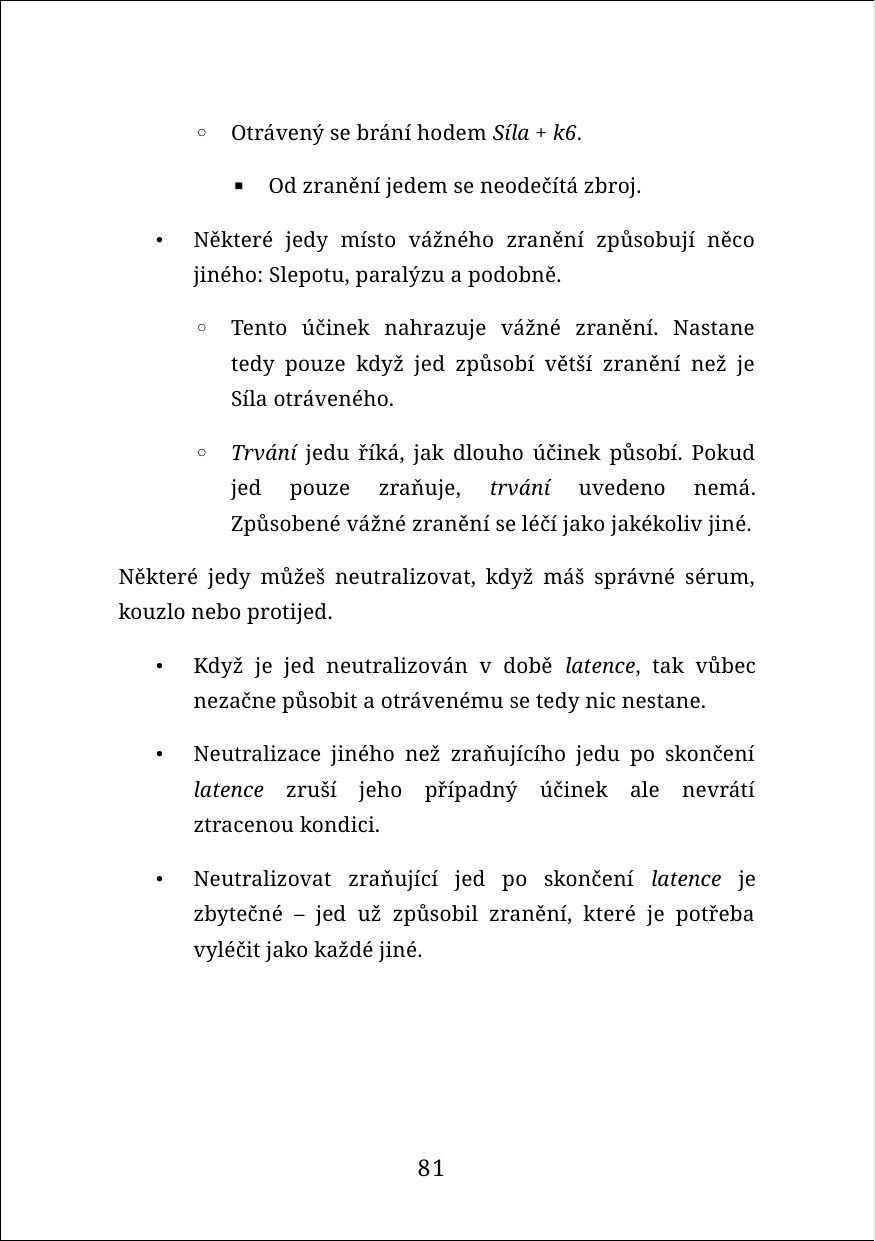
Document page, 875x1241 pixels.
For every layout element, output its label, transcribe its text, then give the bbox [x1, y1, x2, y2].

text Některé jedy můžeš neutralizovat, když máš správné sérum, kouzlo nebo protijed. [118, 562, 756, 626]
list Některé jedy místo vážného zranění způsobují něco jiného: Slepotu, paralýzu a podobně. [156, 225, 756, 289]
list Neutralizovat zraňující jed po skončení latence je zbytečné – jed už způsobil zranění, které je potřeba vyléčit jako každé jiné. [156, 864, 756, 963]
list Otrávený se brání hodem Síla + k6. [193, 118, 756, 147]
list Neutralizace jiného než zraňujícího jedu po skončení latence zruší jeho případný účinek ale nevrátí ztracenou kondici. [156, 739, 756, 839]
list Tento účinek nahrazuje vážné zranění. Nastane tedy pouze když jed způsobí větší zranění než je Síla otráveného. [193, 313, 756, 413]
list Když je jed neutralizován v době latence, tak vůbec nezačne působit a otrávenému se tedy nic nestane. [156, 651, 756, 715]
list Trvání jedu říká, jak dlouho účinek působí. Pokud jed pouze zraňuje, trvání uvedeno nemá. Způsobené vážné zranění se léčí jako jakékoliv jiné. [193, 438, 756, 537]
list Od zranění jedem se neodečítá zbroj. [231, 171, 756, 200]
